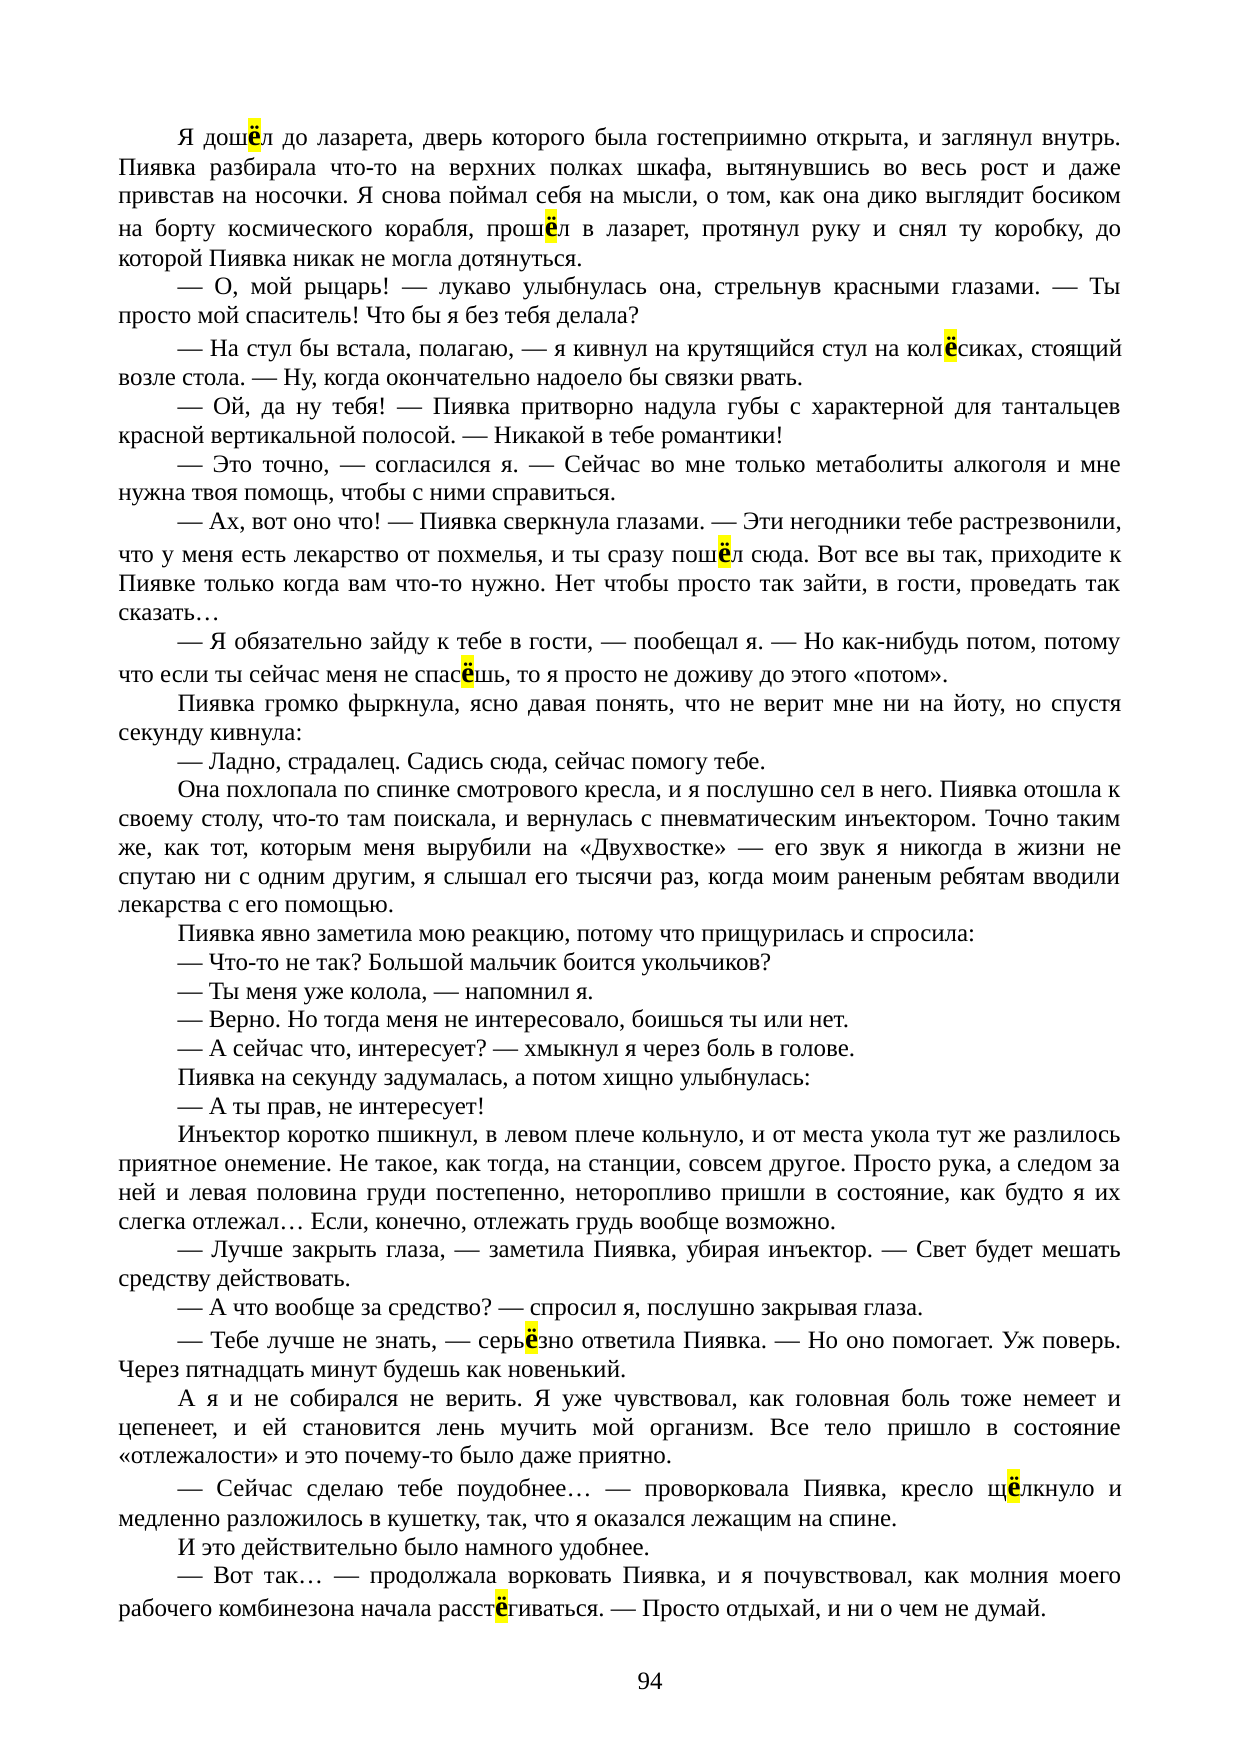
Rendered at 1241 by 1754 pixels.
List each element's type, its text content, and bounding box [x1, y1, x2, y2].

text — Ах, вот оно что! — Пиявка сверкнула глазами. — Эти негодники тебе растрезвонили, что у меня есть лекарство от похмелья, и ты сразу пошёл сюда. Вот все вы так, приходите к Пиявке только когда вам что-то нужно. Нет чтобы просто так зайти, в гости, проведать так сказать… [118, 506, 1122, 626]
text Пиявка на секунду задумалась, а потом хищно улыбнулась: [118, 1062, 1122, 1091]
text — О, мой рыцарь! — лукаво улыбнулась она, стрельнув красными глазами. — Ты просто мой спаситель! Что бы я без тебя делала? [118, 271, 1122, 329]
text — Тебе лучше не знать, — серьёзно ответила Пиявка. — Но оно помогает. Уж поверь. Через пятнадцать минут будешь как новенький. [118, 1321, 1122, 1383]
text Пиявка громко фыркнула, ясно давая понять, что не верит мне ни на йоту, но спустя секунду кивнула: [118, 688, 1122, 746]
text Пиявка явно заметила мою реакцию, потому что прищурилась и спросила: [118, 918, 1122, 947]
text А я и не собирался не верить. Я уже чувствовал, как головная боль тоже немеет и цепенеет, и ей становится лень мучить мой организм. Все тело пришло в состояние «отлежалости» и это почему-то было даже приятно. [118, 1383, 1122, 1469]
text И это действительно было намного удобнее. [118, 1532, 1122, 1560]
text Инъектор коротко пшикнул, в левом плече кольнуло, и от места укола тут же разлилось приятное онемение. Не такое, как тогда, на станции, совсем другое. Просто рука, а следом за ней и левая половина груди постепенно, неторопливо пришли в состояние, как будто я их слегка отлежал… Если, конечно, отлежать грудь вообще возможно. [118, 1119, 1122, 1234]
text — Вот так… — продолжала ворковать Пиявка, и я почувствовал, как молния моего рабочего комбинезона начала расстёгиваться. — Просто отдыхай, и ни о чем не думай. [118, 1560, 1122, 1623]
text Я дошёл до лазарета, дверь которого была гостеприимно открыта, и заглянул внутрь. Пиявка разбирала что-то на верхних полках шкафа, вытянувшись во весь рост и даже привстав на носочки. Я снова поймал себя на мысли, о том, как она дико выглядит босиком на борту космического корабля, прошёл в лазарет, протянул руку и снял ту коробку, до которой Пиявка никак не могла дотянуться. [118, 118, 1122, 271]
text — Верно. Но тогда меня не интересовало, боишься ты или нет. [118, 1004, 1122, 1033]
text — Лучше закрыть глаза, — заметила Пиявка, убирая инъектор. — Свет будет мешать средству действовать. [118, 1234, 1122, 1292]
text — Это точно, — согласился я. — Сейчас во мне только метаболиты алкоголя и мне нужна твоя помощь, чтобы с ними справиться. [118, 449, 1122, 506]
text — Сейчас сделаю тебе поудобнее… — проворковала Пиявка, кресло щёлкнуло и медленно разложилось в кушетку, так, что я оказался лежащим на спине. [118, 1469, 1122, 1532]
text Она похлопала по спинке смотрового кресла, и я послушно сел в него. Пиявка отошла к своему столу, что-то там поискала, и вернулась с пневматическим инъектором. Точно таким же, как тот, которым меня вырубили на «Двухвостке» — его звук я никогда в жизни не спутаю ни с одним другим, я слышал его тысячи раз, когда моим раненым ребятам вводили лекарства с его помощью. [118, 774, 1122, 918]
text — Ладно, страдалец. Садись сюда, сейчас помогу тебе. [118, 746, 1122, 774]
text — Ой, да ну тебя! — Пиявка притворно надула губы с характерной для тантальцев красной вертикальной полосой. — Никакой в тебе романтики! [118, 391, 1122, 449]
text — Что-то не так? Большой мальчик боится укольчиков? [118, 947, 1122, 976]
text — А ты прав, не интересует! [118, 1091, 1122, 1119]
text — Ты меня уже колола, — напомнил я. [118, 976, 1122, 1004]
text — А сейчас что, интересует? — хмыкнул я через боль в голове. [118, 1033, 1122, 1062]
text — А что вообще за средство? — спросил я, послушно закрывая глаза. [118, 1292, 1122, 1321]
text — Я обязательно зайду к тебе в гости, — пообещал я. — Но как-нибудь потом, потому что если ты сейчас меня не спасёшь, то я просто не доживу до этого «потом». [118, 626, 1122, 688]
text — На стул бы встала, полагаю, — я кивнул на крутящийся стул на колёсиках, стоящий возле стола. — Ну, когда окончательно надоело бы связки рвать. [118, 329, 1122, 391]
